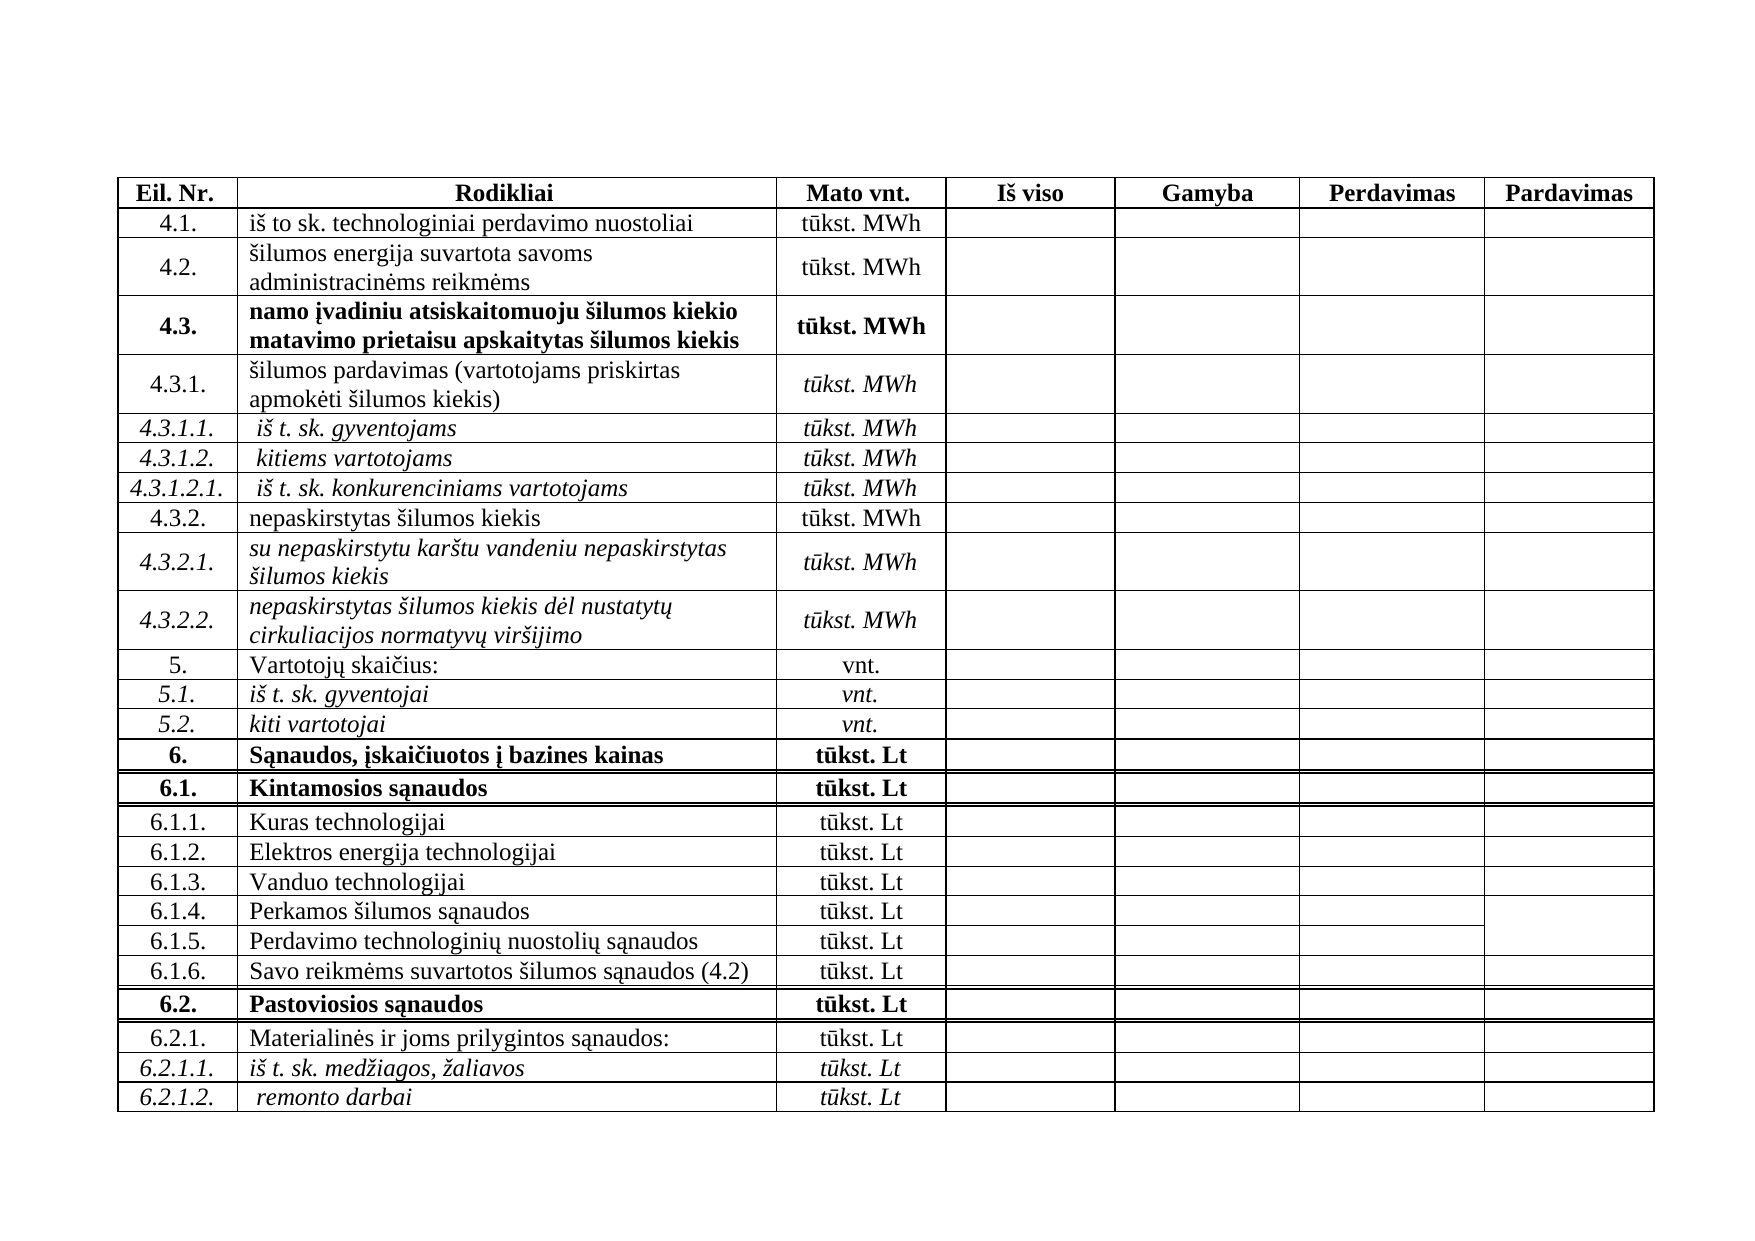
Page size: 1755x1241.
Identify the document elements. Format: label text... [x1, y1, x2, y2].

table_cell 6.2.1.2. [119, 1083, 237, 1111]
table_cell [1485, 837, 1653, 866]
table_cell [1300, 680, 1484, 708]
table_cell 4.3.1.2. [119, 443, 237, 472]
table_cell [1485, 1023, 1653, 1052]
table_cell [1485, 956, 1653, 985]
table_cell [947, 591, 1114, 649]
table_cell [1300, 533, 1484, 590]
table_cell [1485, 807, 1653, 836]
table_cell 4.1. [119, 209, 237, 237]
table_cell [1485, 650, 1653, 678]
table_cell [1300, 1083, 1484, 1111]
table_cell [1116, 238, 1299, 295]
table_cell [947, 990, 1114, 1018]
table_cell 5.2. [119, 709, 237, 738]
table_cell [1300, 740, 1484, 769]
table_cell vnt. [777, 709, 945, 738]
table_cell [947, 709, 1114, 738]
table_cell [947, 209, 1114, 237]
table_cell [947, 650, 1114, 678]
table_cell Perdavimo technologinių nuostolių sąnaudos [238, 926, 776, 955]
table_cell [947, 238, 1114, 295]
table_cell [1300, 807, 1484, 836]
table_cell 4.3.2.2. [119, 591, 237, 649]
table_cell [947, 503, 1114, 532]
table_cell [947, 774, 1114, 802]
table_cell [1116, 296, 1299, 354]
table_cell [1116, 503, 1299, 532]
table_cell [1300, 709, 1484, 738]
table_cell [1300, 990, 1484, 1018]
table_cell [1116, 1023, 1299, 1052]
table_cell 6.1. [119, 774, 237, 802]
table_cell [947, 680, 1114, 708]
table_cell [1116, 837, 1299, 866]
table_cell [1300, 443, 1484, 472]
table_cell [1485, 709, 1653, 738]
table_cell [947, 1083, 1114, 1111]
table_cell [1485, 473, 1653, 502]
table_cell [1116, 443, 1299, 472]
table_cell Sąnaudos, įskaičiuotos į bazines kainas [238, 740, 776, 769]
table_cell tūkst. MWh [777, 209, 945, 237]
table_cell [1485, 680, 1653, 708]
table_cell [1300, 867, 1484, 895]
table_header Gamyba [1116, 178, 1299, 207]
table_cell [1300, 591, 1484, 649]
table_cell [1485, 503, 1653, 532]
table_cell [1116, 990, 1299, 1018]
table_cell [1300, 774, 1484, 802]
table_cell tūkst. MWh [777, 503, 945, 532]
table_cell [1485, 355, 1653, 412]
table_cell su nepaskirstytu karštu vandeniu nepaskirstytas šilumos kiekis [238, 533, 776, 590]
table_cell [947, 807, 1114, 836]
table_cell [1116, 355, 1299, 412]
table_cell 6.1.4. [119, 896, 237, 925]
table_cell [1116, 414, 1299, 442]
table_cell [1485, 774, 1653, 802]
table_cell [1116, 709, 1299, 738]
table_header Eil. Nr. [119, 178, 237, 207]
table_cell iš t. sk. konkurenciniams vartotojams [238, 473, 776, 502]
table_cell [947, 837, 1114, 866]
table_cell [1300, 209, 1484, 237]
table_cell [1116, 807, 1299, 836]
table_cell Elektros energija technologijai [238, 837, 776, 866]
table_cell [1116, 896, 1299, 925]
table_header Mato vnt. [777, 178, 945, 207]
table_header Perdavimas [1300, 178, 1484, 207]
table_cell 6.2.1. [119, 1023, 237, 1052]
table_cell tūkst. Lt [777, 867, 945, 895]
table_cell [1116, 209, 1299, 237]
table_cell [1300, 414, 1484, 442]
table_cell [1300, 896, 1484, 925]
table_cell [1116, 1053, 1299, 1081]
table_cell tūkst. Lt [777, 740, 945, 769]
table_cell [1116, 533, 1299, 590]
table_cell [1116, 956, 1299, 985]
table_cell [1116, 867, 1299, 895]
table_cell 6. [119, 740, 237, 769]
table_cell [947, 533, 1114, 590]
table_cell [1485, 238, 1653, 295]
table_cell [1485, 591, 1653, 649]
table_cell [1116, 926, 1299, 955]
table_header Rodikliai [238, 178, 776, 207]
table_cell [1116, 774, 1299, 802]
table_cell [1300, 956, 1484, 985]
table_cell tūkst. Lt [777, 990, 945, 1018]
table_cell [947, 296, 1114, 354]
table_cell iš t. sk. gyventojams [238, 414, 776, 442]
table_cell namo įvadiniu atsiskaitomuoju šilumos kiekio matavimo prietaisu apskaitytas šilumos kiekis [238, 296, 776, 354]
table_cell [1116, 680, 1299, 708]
table_cell tūkst. Lt [777, 1023, 945, 1052]
table_cell kiti vartotojai [238, 709, 776, 738]
table_cell [1300, 1023, 1484, 1052]
table_cell [947, 355, 1114, 412]
table_cell Pastoviosios sąnaudos [238, 990, 776, 1018]
table_cell [947, 740, 1114, 769]
table_cell 6.2. [119, 990, 237, 1018]
table_cell [947, 1023, 1114, 1052]
table_cell 4.3.1.2.1. [119, 473, 237, 502]
table_cell [1485, 1083, 1653, 1111]
table_cell [1485, 990, 1653, 1018]
table_cell [1300, 503, 1484, 532]
table_cell tūkst. MWh [777, 238, 945, 295]
table_cell 4.3.1.1. [119, 414, 237, 442]
table_cell tūkst. Lt [777, 896, 945, 925]
table_cell 6.1.6. [119, 956, 237, 985]
table_cell Kintamosios sąnaudos [238, 774, 776, 802]
table_cell [1116, 591, 1299, 649]
table_cell Savo reikmėms suvartotos šilumos sąnaudos (4.2) [238, 956, 776, 985]
table_cell tūkst. Lt [777, 956, 945, 985]
table_cell tūkst. MWh [777, 355, 945, 412]
table_cell [1300, 926, 1484, 955]
table_cell šilumos energija suvartota savoms administracinėms reikmėms [238, 238, 776, 295]
table_cell kitiems vartotojams [238, 443, 776, 472]
table_cell [947, 443, 1114, 472]
table_cell 4.3.2. [119, 503, 237, 532]
table_cell nepaskirstytas šilumos kiekis [238, 503, 776, 532]
table_cell 4.2. [119, 238, 237, 295]
table_cell [947, 956, 1114, 985]
table_cell [947, 867, 1114, 895]
table_cell [1485, 1053, 1653, 1081]
table_cell [1485, 533, 1653, 590]
table_cell [1116, 650, 1299, 678]
table_cell 6.1.1. [119, 807, 237, 836]
table_cell vnt. [777, 680, 945, 708]
table_cell 5.1. [119, 680, 237, 708]
table_cell nepaskirstytas šilumos kiekis dėl nustatytų cirkuliacijos normatyvų viršijimo [238, 591, 776, 649]
table_cell [947, 473, 1114, 502]
table_cell tūkst. Lt [777, 926, 945, 955]
table_cell 4.3.2.1. [119, 533, 237, 590]
table_cell [1485, 925, 1653, 955]
table_cell tūkst. MWh [777, 296, 945, 354]
table_cell [1485, 740, 1653, 769]
table_cell 6.1.2. [119, 837, 237, 866]
table_cell [947, 926, 1114, 955]
table_cell 4.3.1. [119, 355, 237, 412]
table_cell [1485, 443, 1653, 472]
table_cell Materialinės ir joms prilygintos sąnaudos: [238, 1023, 776, 1052]
table_cell [1116, 1083, 1299, 1111]
table_cell 5. [119, 650, 237, 678]
table_cell 6.1.3. [119, 867, 237, 895]
table_cell Vartotojų skaičius: [238, 650, 776, 678]
table_cell Kuras technologijai [238, 807, 776, 836]
table_cell Perkamos šilumos sąnaudos [238, 896, 776, 925]
table_cell tūkst. MWh [777, 473, 945, 502]
table_cell [947, 896, 1114, 925]
table_cell tūkst. MWh [777, 533, 945, 590]
table_cell iš t. sk. medžiagos, žaliavos [238, 1053, 776, 1081]
table_cell tūkst. Lt [777, 774, 945, 802]
table_cell Vanduo technologijai [238, 867, 776, 895]
table_cell [1485, 414, 1653, 442]
table_header Pardavimas [1485, 178, 1653, 207]
table_cell [1116, 473, 1299, 502]
table_cell tūkst. Lt [777, 1053, 945, 1081]
table_cell [1300, 238, 1484, 295]
table_cell tūkst. MWh [777, 443, 945, 472]
table_cell vnt. [777, 650, 945, 678]
table_cell tūkst. Lt [777, 837, 945, 866]
table_cell [1485, 209, 1653, 237]
table_cell [1300, 355, 1484, 412]
table_cell [1116, 740, 1299, 769]
table_cell 6.1.5. [119, 926, 237, 955]
table_cell [1485, 896, 1653, 925]
table_cell [1300, 473, 1484, 502]
table_cell [1485, 296, 1653, 354]
table_cell [947, 414, 1114, 442]
table_cell [1300, 837, 1484, 866]
table_cell tūkst. MWh [777, 591, 945, 649]
table_cell tūkst. MWh [777, 414, 945, 442]
table_cell [1300, 296, 1484, 354]
table_cell tūkst. Lt [777, 807, 945, 836]
table_cell iš t. sk. gyventojai [238, 680, 776, 708]
table_cell 4.3. [119, 296, 237, 354]
table_cell 6.2.1.1. [119, 1053, 237, 1081]
table_header Iš viso [947, 178, 1114, 207]
table_cell [947, 1053, 1114, 1081]
table_cell tūkst. Lt [777, 1083, 945, 1111]
table_cell [1300, 1053, 1484, 1081]
table_cell šilumos pardavimas (vartotojams priskirtas apmokėti šilumos kiekis) [238, 355, 776, 412]
table_cell iš to sk. technologiniai perdavimo nuostoliai [238, 209, 776, 237]
table_cell [1300, 650, 1484, 678]
table_cell [1485, 867, 1653, 895]
table_cell remonto darbai [238, 1083, 776, 1111]
